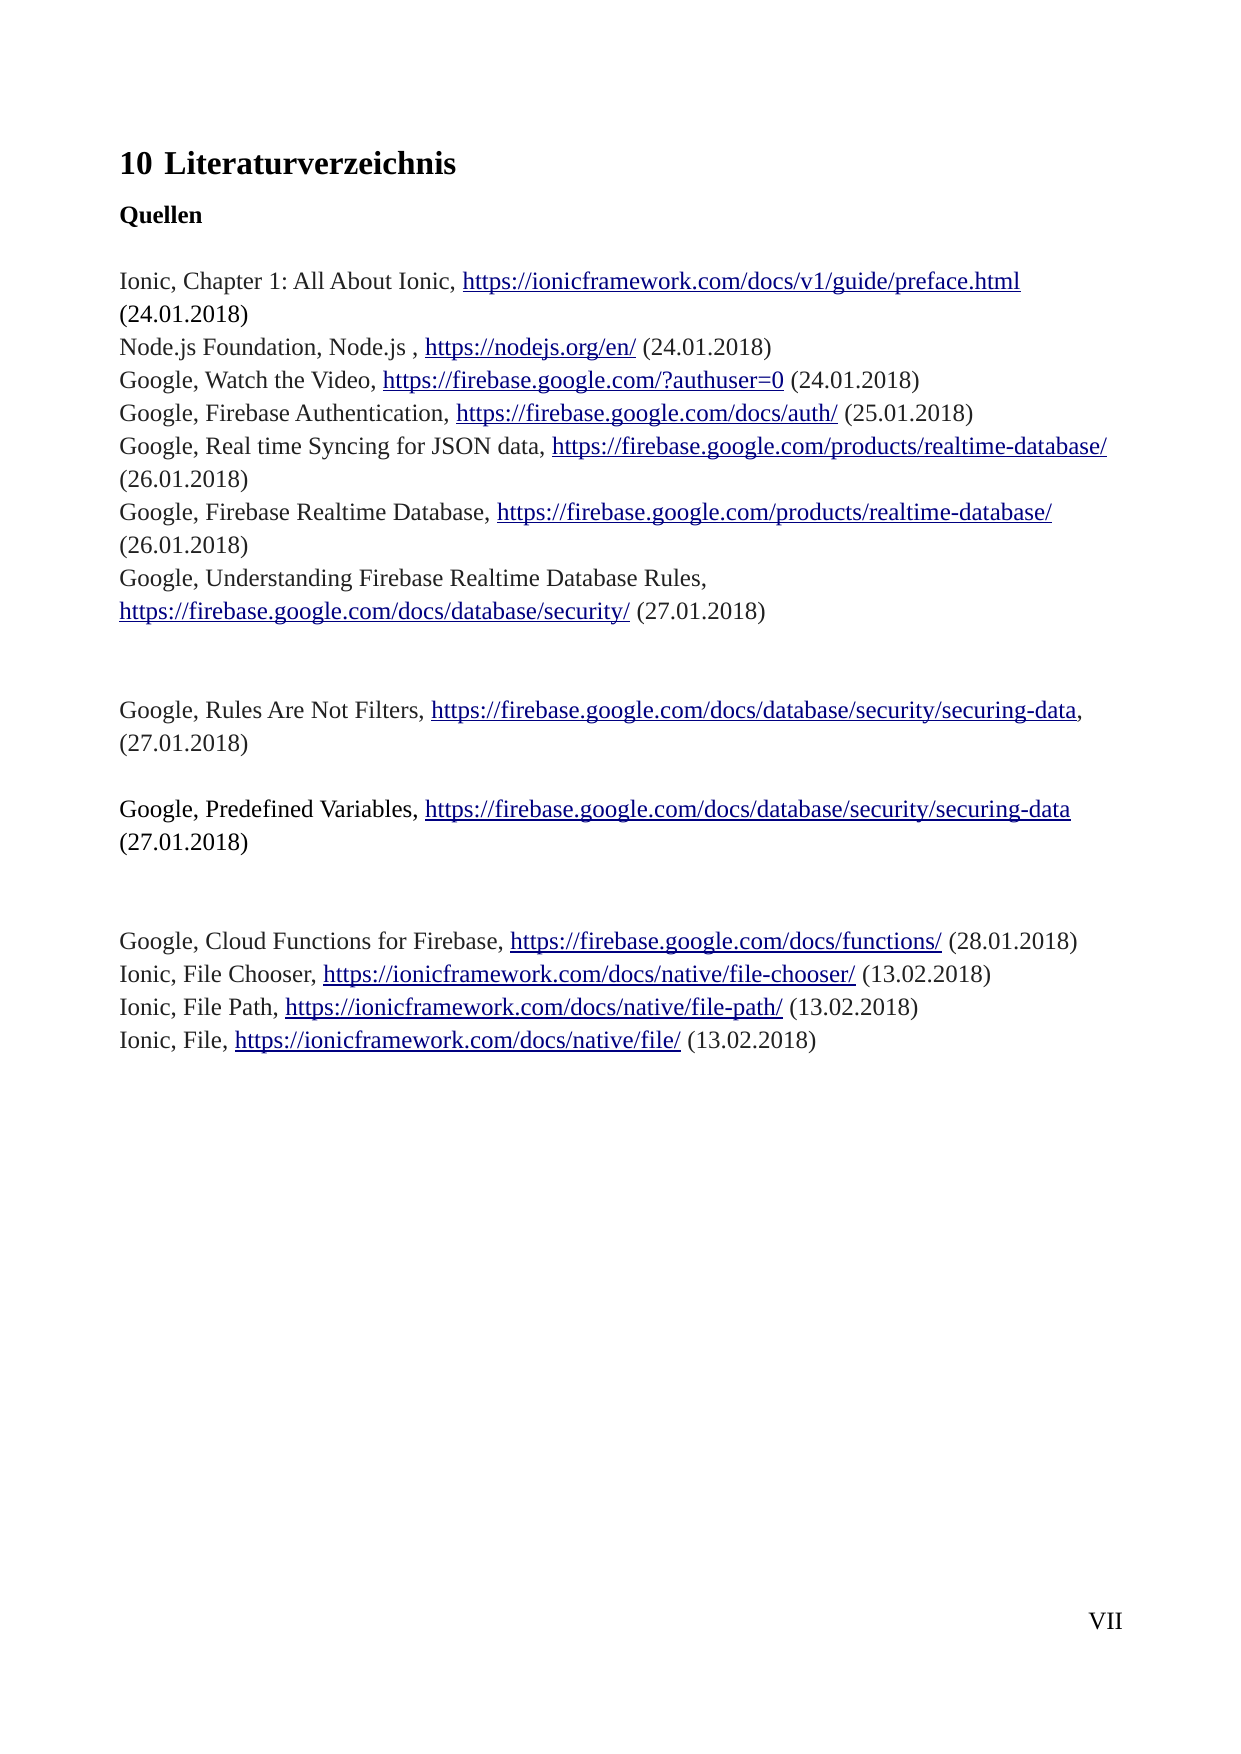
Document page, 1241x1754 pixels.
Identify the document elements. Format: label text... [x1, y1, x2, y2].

text Google, Watch the Video, https://firebase.google.com/?authuser=0 (24.01.2018) [119, 365, 1123, 393]
text Ionic, File Chooser, https://ionicframework.com/docs/native/file-chooser/ (13.02.2018) [119, 959, 1123, 988]
text Ionic, File, https://ionicframework.com/docs/native/file/ (13.02.2018) [119, 1025, 1123, 1054]
subtitle Literaturverzeichnis [119, 143, 1123, 181]
text Google, Rules Are Not Filters, https://firebase.google.com/docs/database/security/securing-data, (27.01.2018) [119, 695, 1123, 757]
text Google, Understanding Firebase Realtime Database Rules, https://firebase.google.com/docs/database/security/ (27.01.2018) [119, 563, 1123, 625]
text Quellen [119, 200, 1123, 228]
text Google, Firebase Realtime Database, https://firebase.google.com/products/realtime-database/ (26.01.2018) [119, 497, 1123, 559]
text Google, Real time Syncing for JSON data, https://firebase.google.com/products/realtime-database/ (26.01.2018) [119, 431, 1123, 493]
text Google, Cloud Functions for Firebase, https://firebase.google.com/docs/functions/ (28.01.2018) [119, 926, 1123, 955]
text Node.js Foundation, Node.js , https://nodejs.org/en/ (24.01.2018) [119, 332, 1123, 361]
text Google, Predefined Variables, https://firebase.google.com/docs/database/security/securing-data (27.01.2018) [119, 794, 1123, 856]
text Ionic, Chapter 1: All About Ionic, https://ionicframework.com/docs/v1/guide/preface.html (24.01.2018) [119, 266, 1123, 327]
text Google, Firebase Authentication, https://firebase.google.com/docs/auth/ (25.01.2018) [119, 398, 1123, 427]
text Ionic, File Path, https://ionicframework.com/docs/native/file-path/ (13.02.2018) [119, 992, 1123, 1021]
